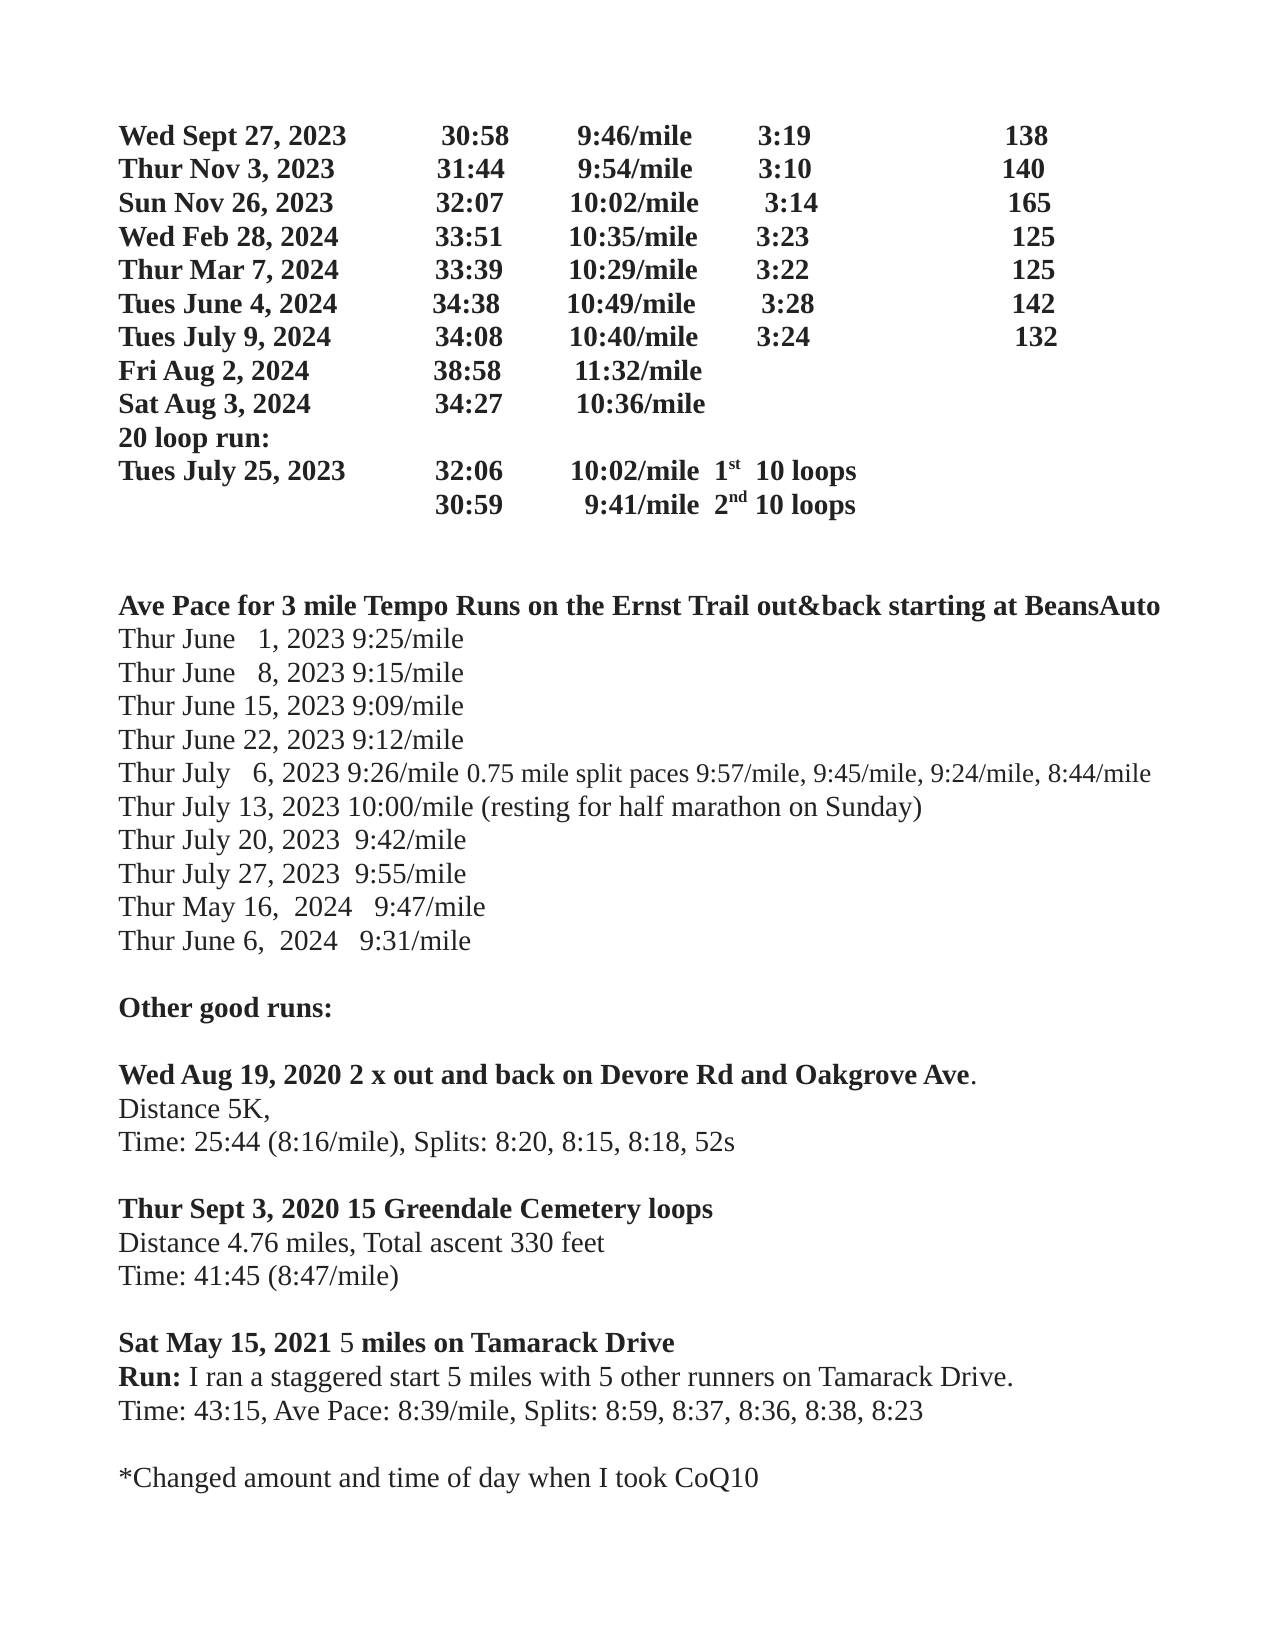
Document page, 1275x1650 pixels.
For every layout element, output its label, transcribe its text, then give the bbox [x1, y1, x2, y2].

text Wed Sept 27, 2023 30:58 9:46/mile 3:19 138 [118, 118, 1161, 152]
text Thur June 6, 2024 9:31/mile [118, 923, 1161, 957]
text Thur June 15, 2023 9:09/mile [118, 688, 1161, 722]
text Thur May 16, 2024 9:47/mile [118, 889, 1161, 923]
text Thur June 22, 2023 9:12/mile [118, 722, 1161, 755]
text 20 loop run: [118, 420, 1161, 453]
text Thur July 6, 2023 9:26/mile 0.75 mile split paces 9:57/mile, 9:45/mile, 9:24/mile, 8:44/mile [118, 755, 1161, 789]
text Thur Nov 3, 2023 31:44 9:54/mile 3:10 140 [118, 152, 1161, 185]
text Fri Aug 2, 2024 38:58 11:32/mile [118, 353, 1161, 386]
text Time: 25:44 (8:16/mile), Splits: 8:20, 8:15, 8:18, 52s [118, 1124, 1161, 1158]
text Distance 4.76 miles, Total ascent 330 feet [118, 1225, 1161, 1258]
text Distance 5K, [118, 1091, 1161, 1124]
text Thur July 13, 2023 10:00/mile (resting for half marathon on Sunday) [118, 789, 1161, 822]
text Thur Mar 7, 2024 33:39 10:29/mile 3:22 125 [118, 252, 1161, 286]
text Wed Aug 19, 2020 2 x out and back on Devore Rd and Oakgrove Ave. [118, 1057, 1161, 1091]
text Tues July 25, 2023 32:06 10:02/mile 1st 10 loops [118, 453, 1161, 487]
text Wed Feb 28, 2024 33:51 10:35/mile 3:23 125 [118, 219, 1161, 252]
text Run: I ran a staggered start 5 miles with 5 other runners on Tamarack Drive. [118, 1359, 1161, 1393]
text Sun Nov 26, 2023 32:07 10:02/mile 3:14 165 [118, 185, 1161, 219]
text Other good runs: [118, 990, 1161, 1024]
text Thur July 27, 2023 9:55/mile [118, 856, 1161, 889]
text Time: 41:45 (8:47/mile) [118, 1258, 1161, 1292]
text Time: 43:15, Ave Pace: 8:39/mile, Splits: 8:59, 8:37, 8:36, 8:38, 8:23 [118, 1393, 1161, 1426]
text Thur June 1, 2023 9:25/mile [118, 621, 1161, 655]
text Ave Pace for 3 mile Tempo Runs on the Ernst Trail out&back starting at BeansAuto [118, 588, 1161, 621]
text *Changed amount and time of day when I took CoQ10 [118, 1460, 1161, 1493]
text Tues June 4, 2024 34:38 10:49/mile 3:28 142 [118, 286, 1161, 319]
text 30:59 9:41/mile 2nd 10 loops [118, 487, 1161, 521]
text Sat May 15, 2021 5 miles on Tamarack Drive [118, 1326, 1161, 1359]
text Thur Sept 3, 2020 15 Greendale Cemetery loops [118, 1191, 1161, 1225]
text Thur June 8, 2023 9:15/mile [118, 655, 1161, 688]
text Tues July 9, 2024 34:08 10:40/mile 3:24 132 [118, 319, 1161, 353]
text Sat Aug 3, 2024 34:27 10:36/mile [118, 386, 1161, 420]
text Thur July 20, 2023 9:42/mile [118, 822, 1161, 856]
